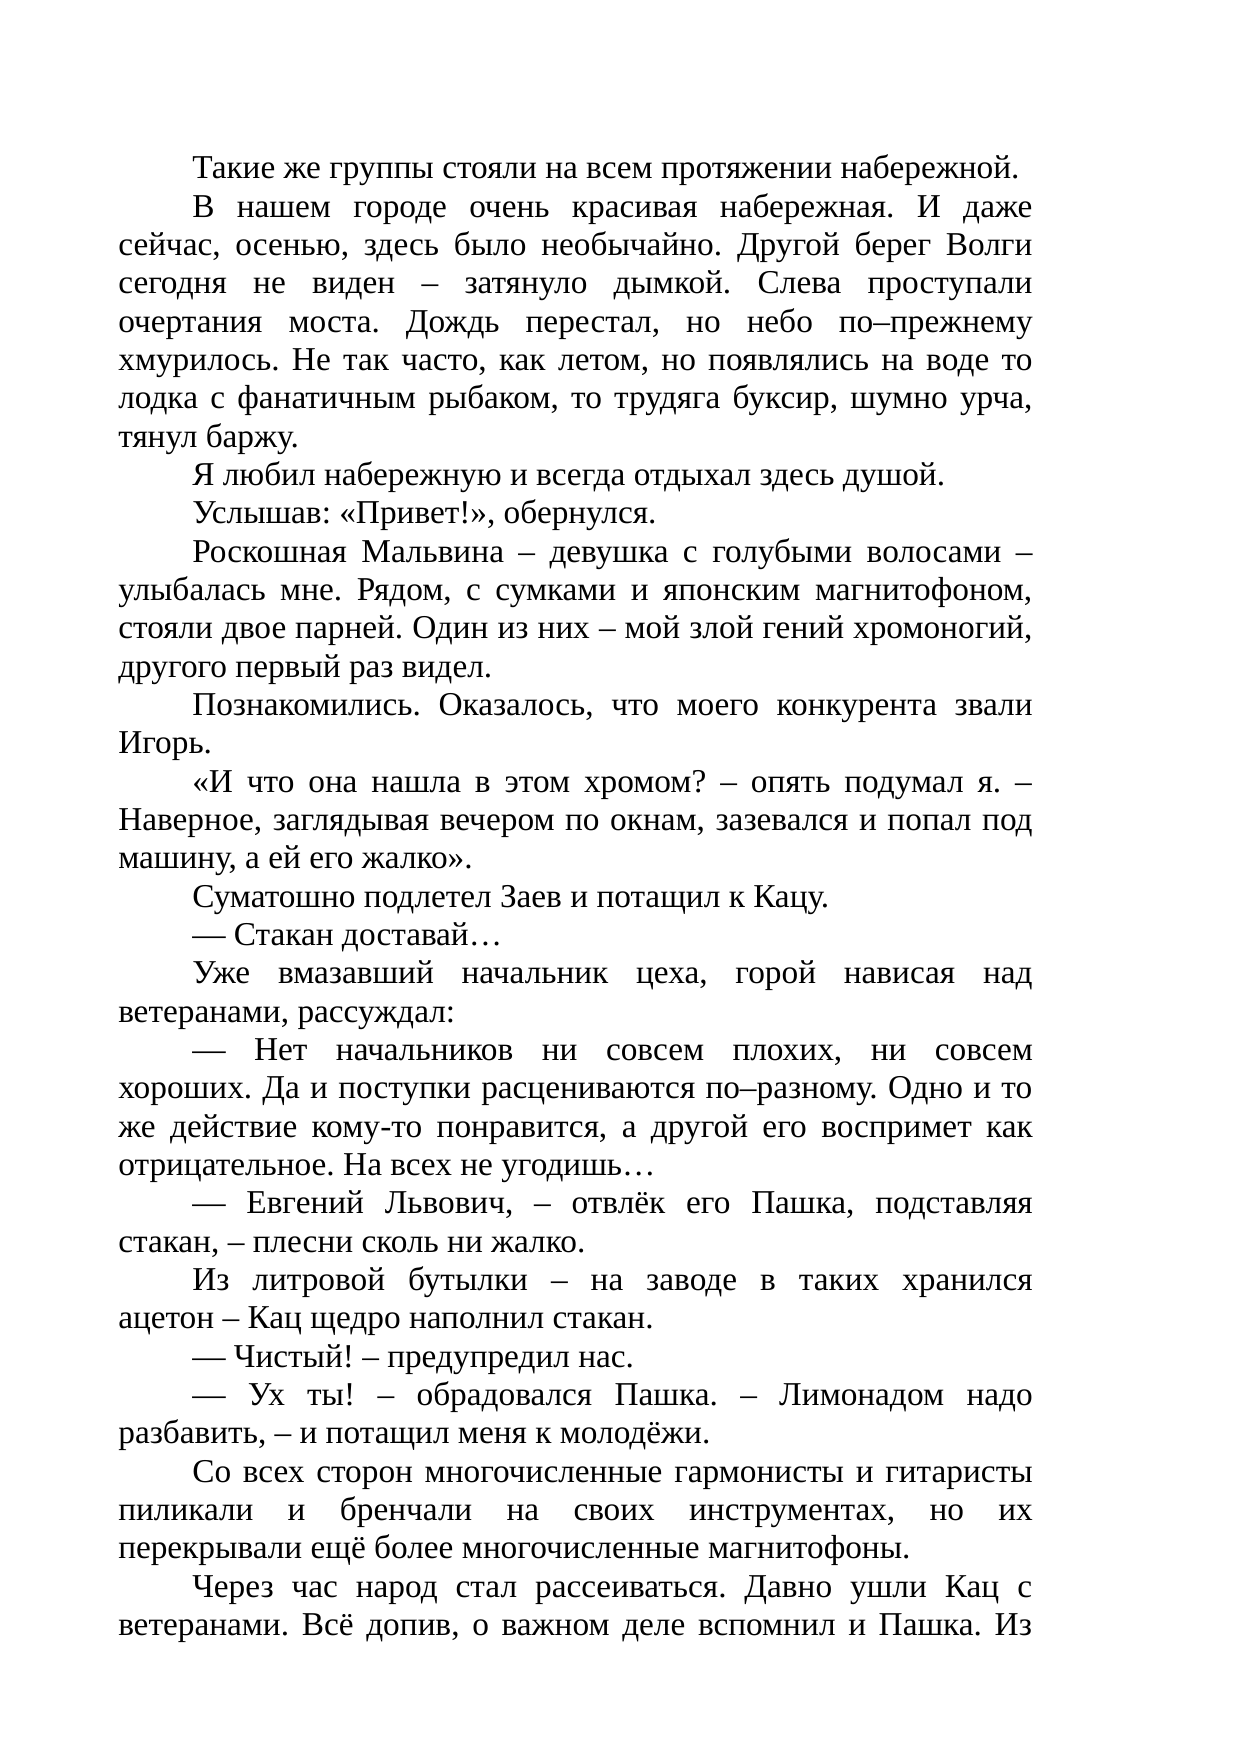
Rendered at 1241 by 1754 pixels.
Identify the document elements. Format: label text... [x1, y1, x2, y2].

text В нашем городе очень красивая набережная. И даже сейчас, осенью, здесь было необычайно. Другой берег Волги сегодня не виден – затянуло дымкой. Слева проступали очертания моста. Дождь перестал, но небо по–прежнему хмурилось. Не так часто, как летом, но появлялись на воде то лодка с фанатичным рыбаком, то трудяга буксир, шумно урча, тянул баржу. [118, 186, 1033, 454]
text Познакомились. Оказалось, что моего конкурента звали Игорь. [118, 684, 1033, 761]
text «И что она нашла в этом хромом? – опять подумал я. – Наверное, заглядывая вечером по окнам, зазевался и попал под машину, а ей его жалко». [118, 761, 1033, 876]
text Суматошно подлетел Заев и потащил к Кацу. [118, 876, 1033, 914]
text Я любил набережную и всегда отдыхал здесь душой. [118, 454, 1033, 493]
text — Евгений Львович, – отвлёк его Пашка, подставляя стакан, – плесни сколь ни жалко. [118, 1183, 1033, 1259]
text Из литровой бутылки – на заводе в таких хранился ацетон – Кац щедро наполнил стакан. [118, 1259, 1033, 1336]
text Роскошная Мальвина – девушка с голубыми волосами – улыбалась мне. Рядом, с сумками и японским магнитофоном, стояли двое парней. Один из них – мой злой гений хромоногий, другого первый раз видел. [118, 531, 1033, 684]
text Уже вмазавший начальник цеха, горой нависая над ветеранами, рассуждал: [118, 953, 1033, 1029]
text Услышав: «Привет!», обернулся. [118, 493, 1033, 531]
text — Стакан доставай… [118, 914, 1033, 953]
text — Нет начальников ни совсем плохих, ни совсем хороших. Да и поступки расцениваются по–разному. Одно и то же действие кому‑то понравится, а другой его воспримет как отрицательное. На всех не угодишь… [118, 1029, 1033, 1183]
text — Ух ты! – обрадовался Пашка. – Лимонадом надо разбавить, – и потащил меня к молодёжи. [118, 1374, 1033, 1451]
text Такие же группы стояли на всем протяжении набережной. [118, 148, 1033, 186]
text Через час народ стал рассеиваться. Давно ушли Кац с ветеранами. Всё допив, о важном деле вспомнил и Пашка. Из [118, 1566, 1033, 1643]
text Со всех сторон многочисленные гармонисты и гитаристы пиликали и бренчали на своих инструментах, но их перекрывали ещё более многочисленные магнитофоны. [118, 1451, 1033, 1566]
text — Чистый! – предупредил нас. [118, 1336, 1033, 1374]
